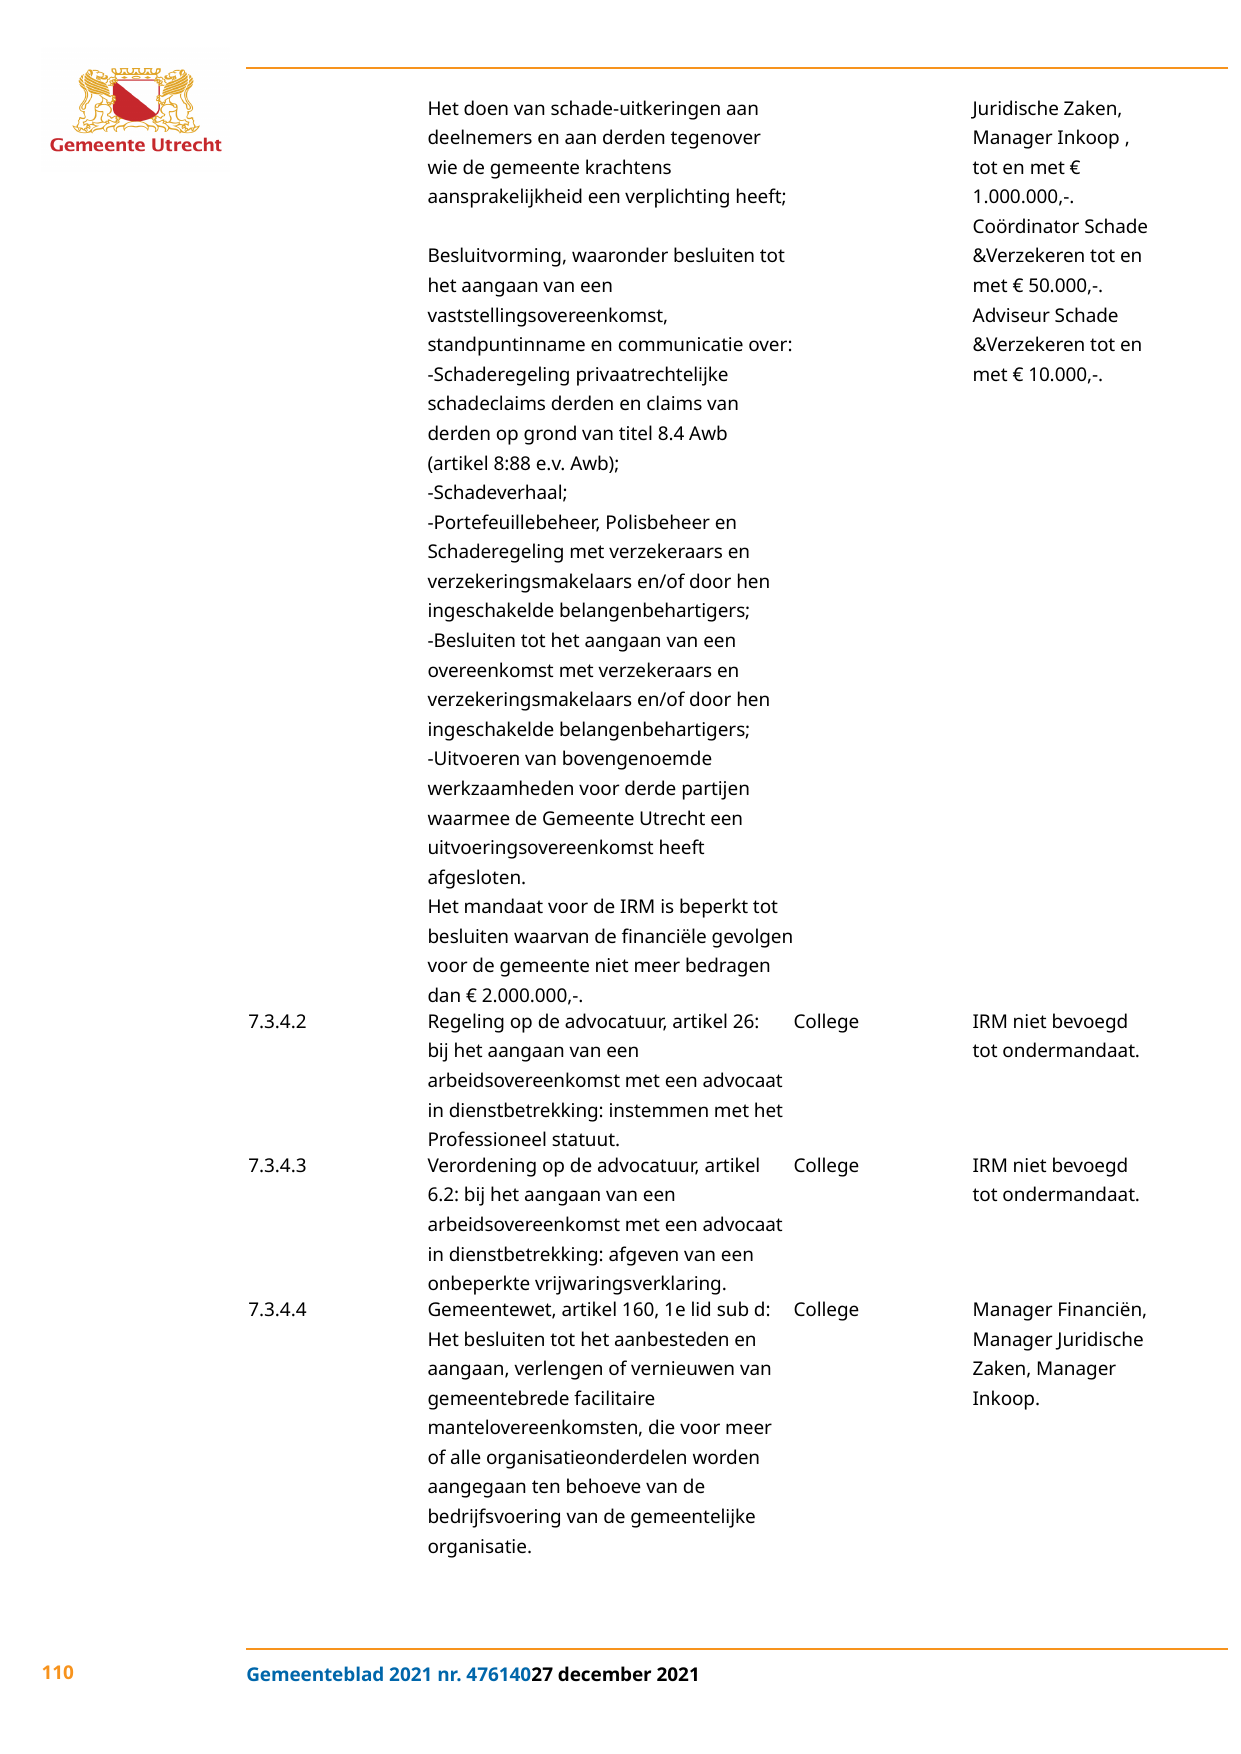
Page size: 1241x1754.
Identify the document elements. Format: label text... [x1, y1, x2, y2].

table_cell IRM niet bevoegd tot ondermandaat. [973, 1008, 1152, 1152]
table_cell Verordening op de advocatuur, artikel 6.2: bij het aangaan van een arbeidsovereenkomst met een advocaat in dienstbetrekking: afgeven van een onbeperkte vrijwaringsverklaring. [427, 1152, 793, 1296]
table_cell College [793, 1152, 972, 1296]
table_cell Regeling op de advocatuur, artikel 26: bij het aangaan van een arbeidsovereenkomst met een advocaat in dienstbetrekking: instemmen met het Professioneel statuut. [427, 1008, 793, 1152]
table_cell 7.3.4.4 [248, 1296, 427, 1558]
table_cell [248, 95, 427, 1008]
table_cell Juridische Zaken, Manager Inkoop , tot en met € 1.000.000,-. Coördinator Schade &Verzekeren tot en met € 50.000,-. Adviseur Schade &Verzekeren tot en met € 10.000,-. [973, 95, 1152, 1008]
table_cell 7.3.4.2 [248, 1008, 427, 1152]
table_cell Het doen van schade-uitkeringen aan deelnemers en aan derden tegenover wie de gemeente krachtens aansprakelijkheid een verplichting heeft; Besluitvorming, waaronder besluiten tot het aangaan van een vaststellingsovereenkomst, standpuntinname en communicatie over: -Schaderegeling privaatrechtelijke schadeclaims derden en claims van derden op grond van titel 8.4 Awb (artikel 8:88 e.v. Awb); -Schadeverhaal; -Portefeuillebeheer, Polisbeheer en Schaderegeling met verzekeraars en verzekeringsmakelaars en/of door hen ingeschakelde belangenbehartigers; -Besluiten tot het aangaan van een overeenkomst met verzekeraars en verzekeringsmakelaars en/of door hen ingeschakelde belangenbehartigers; -Uitvoeren van bovengenoemde werkzaamheden voor derde partijen waarmee de Gemeente Utrecht een uitvoeringsovereenkomst heeft afgesloten. Het mandaat voor de IRM is beperkt tot besluiten waarvan de financiële gevolgen voor de gemeente niet meer bedragen dan € 2.000.000,-. [427, 95, 793, 1008]
table_cell Gemeentewet, artikel 160, 1e lid sub d: Het besluiten tot het aanbesteden en aangaan, verlengen of vernieuwen van gemeentebrede facilitaire mantelovereenkomsten, die voor meer of alle organisatieonderdelen worden aangegaan ten behoeve van de bedrijfsvoering van de gemeentelijke organisatie. [427, 1296, 793, 1558]
table_cell Manager Financiën, Manager Juridische Zaken, Manager Inkoop. [973, 1296, 1152, 1558]
table_cell College [793, 1008, 972, 1152]
picture [41, 47, 231, 172]
table_cell College [793, 1296, 972, 1558]
table_cell [793, 95, 972, 1008]
table_cell IRM niet bevoegd tot ondermandaat. [973, 1152, 1152, 1296]
table_cell 7.3.4.3 [248, 1152, 427, 1296]
